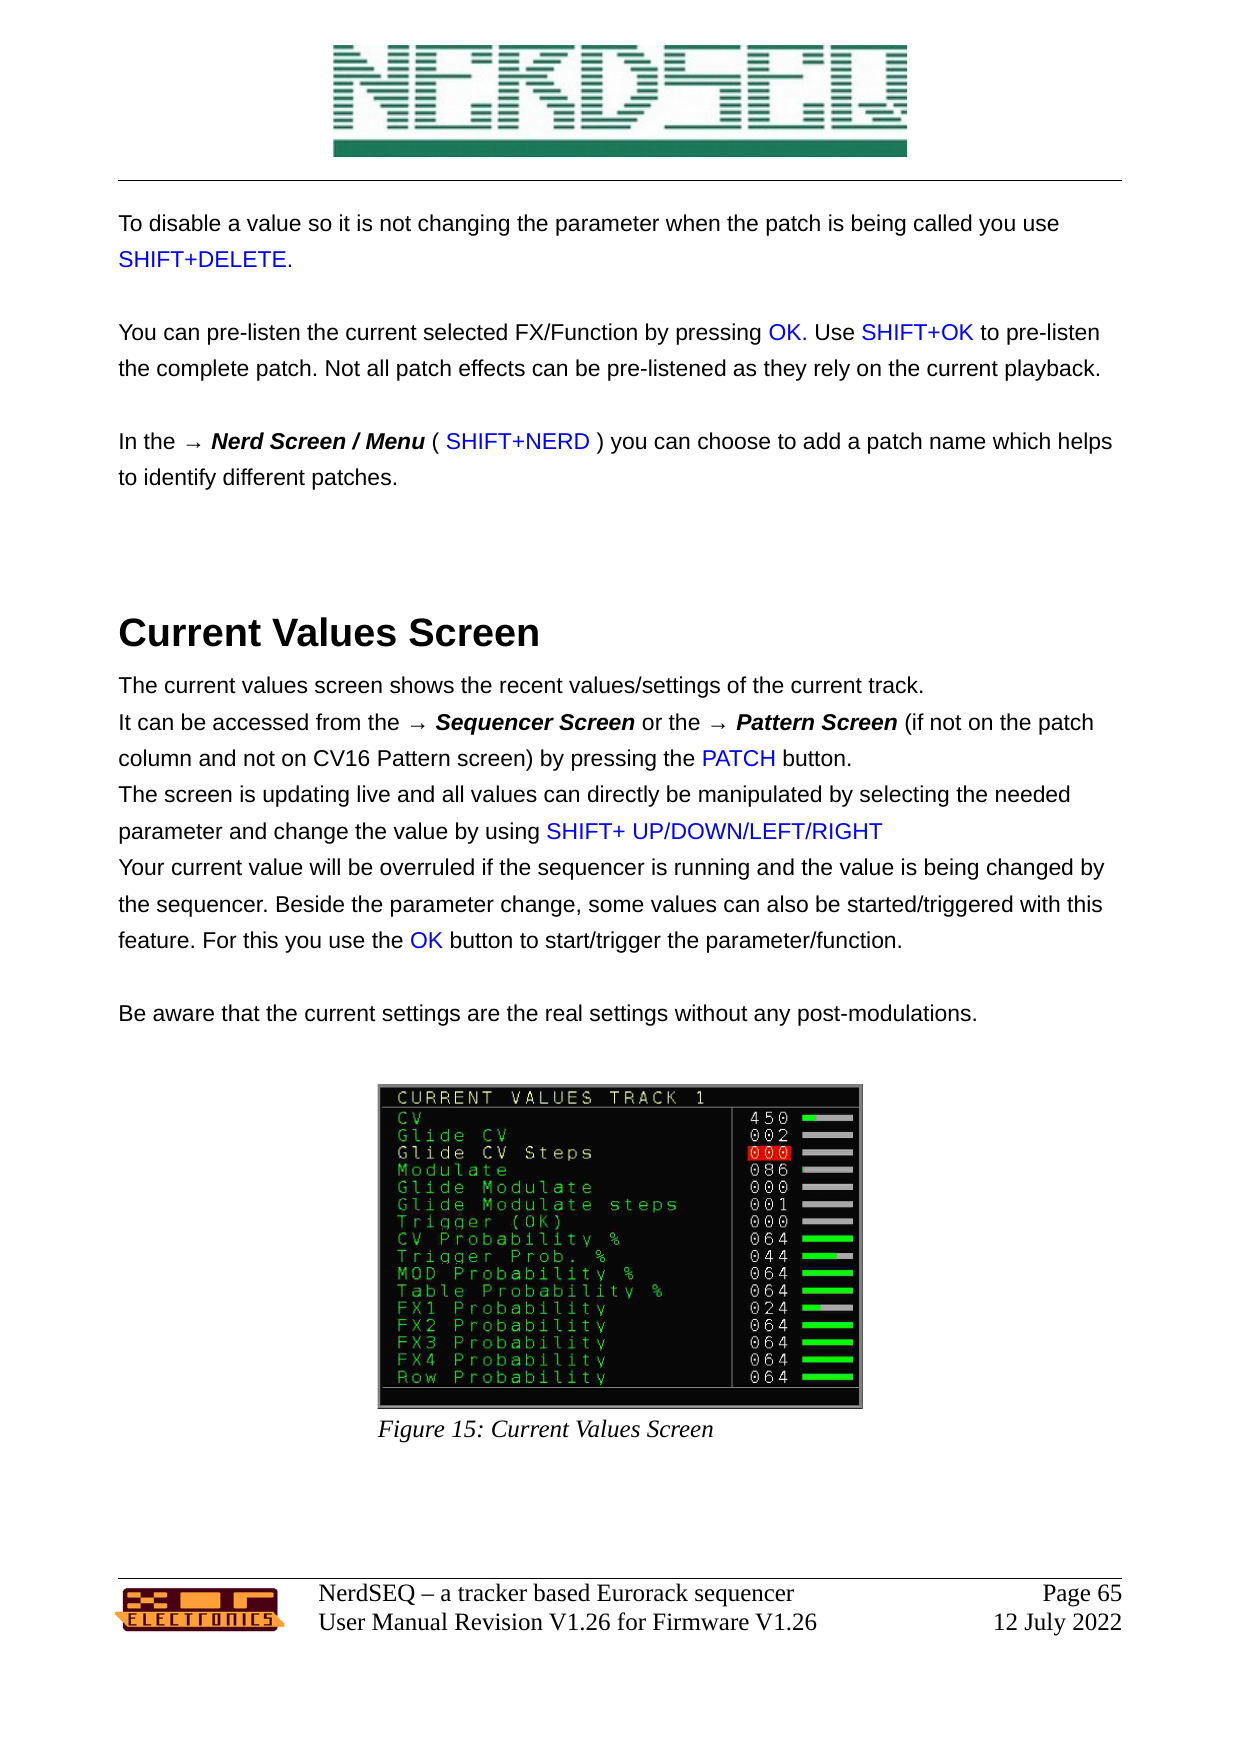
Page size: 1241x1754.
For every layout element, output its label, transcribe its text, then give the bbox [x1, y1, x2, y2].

text The screen is updating live and all values can directly be manipulated by selecting the needed parameter and change the value by using SHIFT+ UP/DOWN/LEFT/RIGHT [118, 781, 1122, 844]
subtitle Current Values Screen [118, 609, 1122, 655]
text Figure 15: Current Values Screen [378, 1409, 863, 1442]
text You can pre-listen the current selected FX/Function by pressing OK. Use SHIFT+OK to pre-listen the complete patch. Not all patch effects can be pre-listened as they rely on the current playback. [118, 319, 1122, 381]
text In the → Nerd Screen / Menu ( SHIFT+NERD ) you can choose to add a patch name which helps to identify different patches. [118, 428, 1122, 490]
picture [333, 45, 908, 157]
text To disable a value so it is not changing the parameter when the patch is being called you use SHIFT+DELETE. [118, 209, 1122, 272]
picture [115, 1584, 285, 1634]
text Be aware that the current settings are the real settings without any post-modulations. [118, 999, 1122, 1026]
picture [377, 1084, 863, 1409]
text It can be accessed from the → Sequencer Screen or the → Pattern Screen (if not on the patch column and not on CV16 Pattern screen) by pressing the PATCH button. [118, 709, 1122, 771]
text Your current value will be overruled if the sequencer is running and the value is being changed by the sequencer. Beside the parameter change, some values can also be started/triggered with this feature. For this you use the OK button to start/trigger the parameter/function. [118, 854, 1122, 953]
text The current values screen shows the recent values/settings of the current track. [118, 672, 1122, 699]
